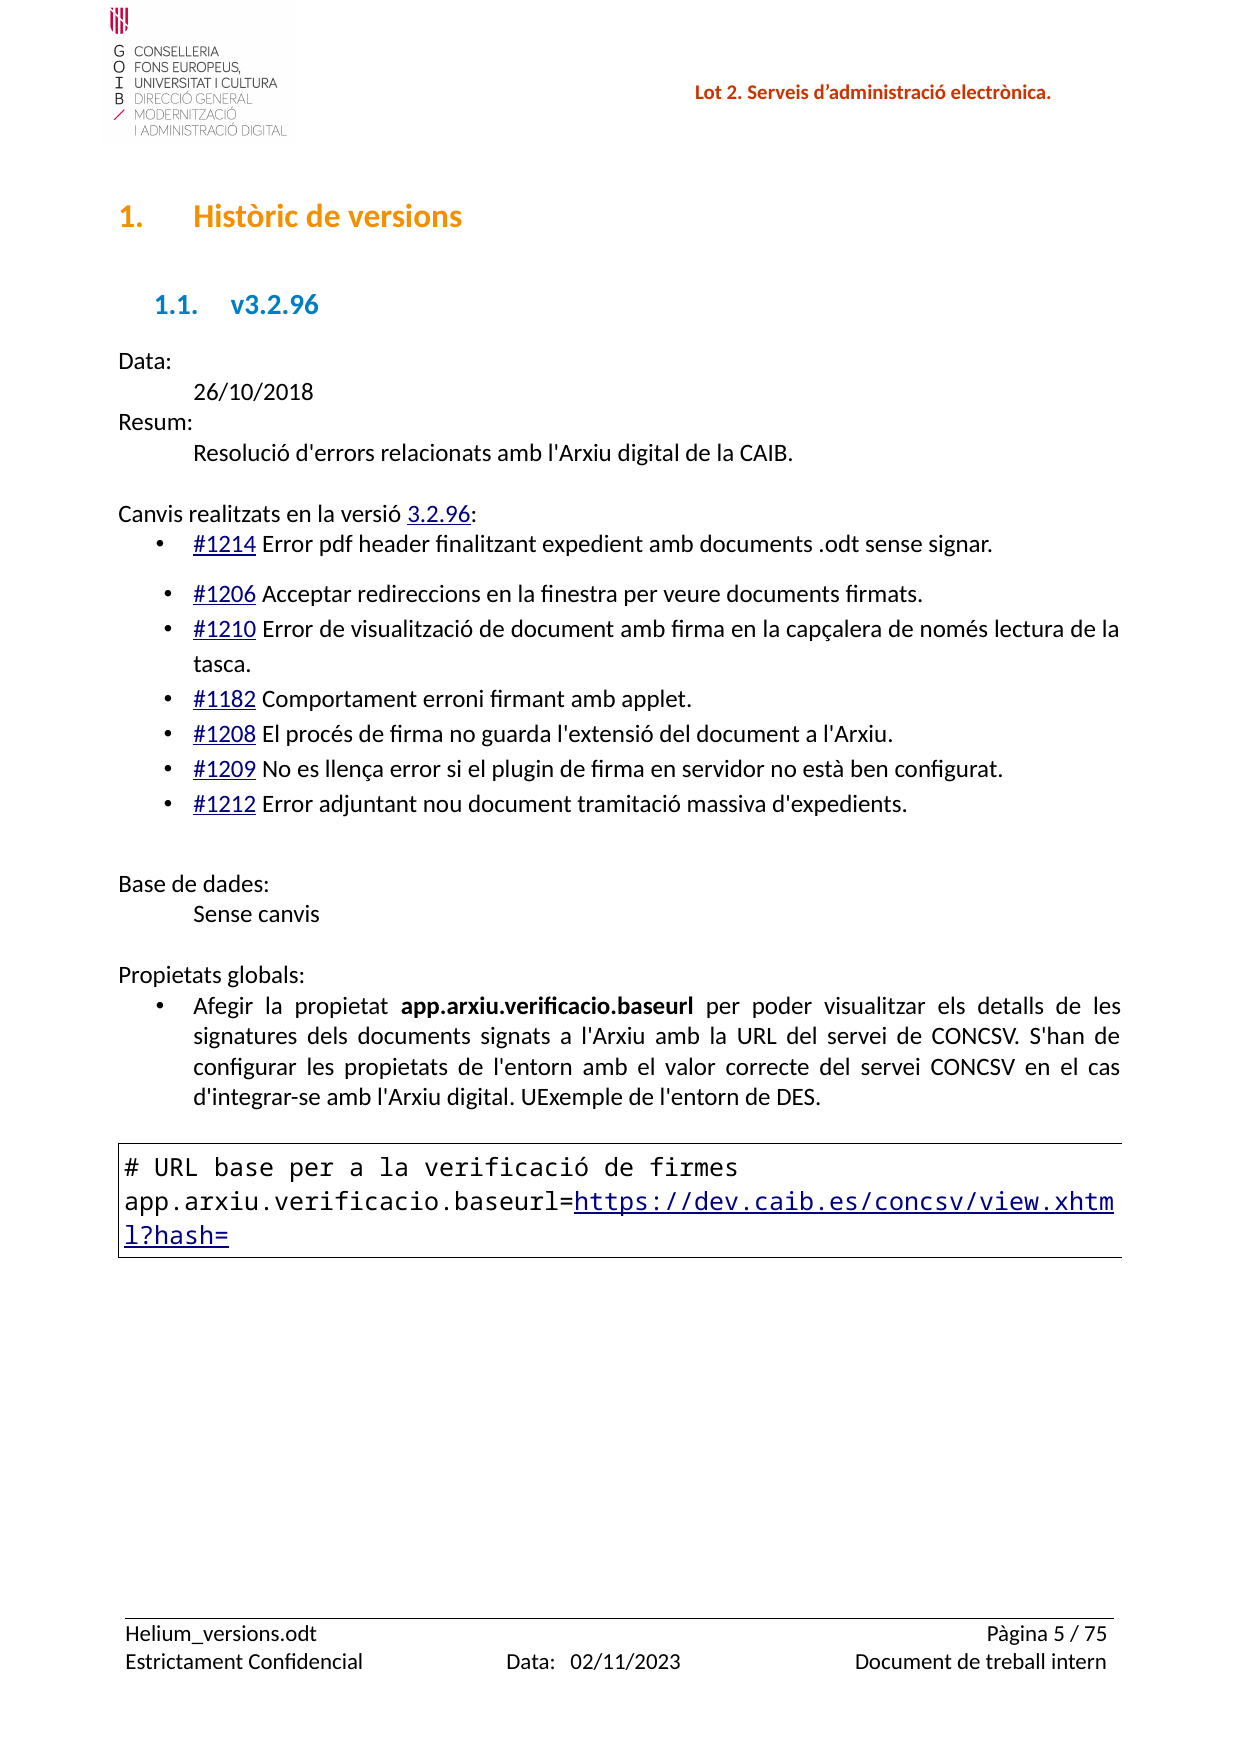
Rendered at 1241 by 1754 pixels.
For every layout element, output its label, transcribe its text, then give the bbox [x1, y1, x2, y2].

list #1210 Error de visualització de document amb firma en la capçalera de només lectura de la tasca. [164, 613, 1122, 678]
text Propietats globals: [118, 959, 1122, 990]
text Base de dades: [118, 868, 1122, 898]
list #1208 El procés de firma no guarda l'extensió del document a l'Arxiu. [164, 718, 1122, 748]
subtitle Històric de versions [118, 195, 1122, 236]
text Data: [118, 345, 1122, 376]
list #1206 Acceptar redireccions en la finestra per veure documents firmats. [164, 578, 1122, 608]
text Resum: [118, 406, 1122, 437]
list #1209 No es llença error si el plugin de firma en servidor no està ben configurat. [164, 753, 1122, 783]
text Resolució d'errors relacionats amb l'Arxiu digital de la CAIB. [118, 437, 1122, 467]
table_header # URL base per a la verificació de firmes app.arxiu.verificacio.baseurl=https://dev.caib.es/concsv/view.xhtml?hash= [119, 1144, 1122, 1257]
picture [100, 0, 297, 144]
subtitle v3.2.96 [153, 286, 1122, 321]
text Sense canvis [118, 898, 1122, 929]
list #1182 Comportament erroni firmant amb applet. [164, 683, 1122, 713]
text 26/10/2018 [118, 376, 1122, 406]
list #1212 Error adjuntant nou document tramitació massiva d'expedients. [164, 788, 1122, 818]
list #1214 Error pdf header finalitzant expedient amb documents .odt sense signar. [156, 528, 1122, 559]
text Canvis realitzats en la versió 3.2.96: [118, 498, 1122, 528]
list Afegir la propietat app.arxiu.verificacio.baseurl per poder visualitzar els detalls de les signatures dels documents signats a l'Arxiu amb la URL del servei de CONCSV. S'han de configurar les propietats de l'entorn amb el valor correcte del servei CONCSV en el cas d'integrar-se amb l'Arxiu digital. UExemple de l'entorn de DES. [156, 990, 1122, 1112]
